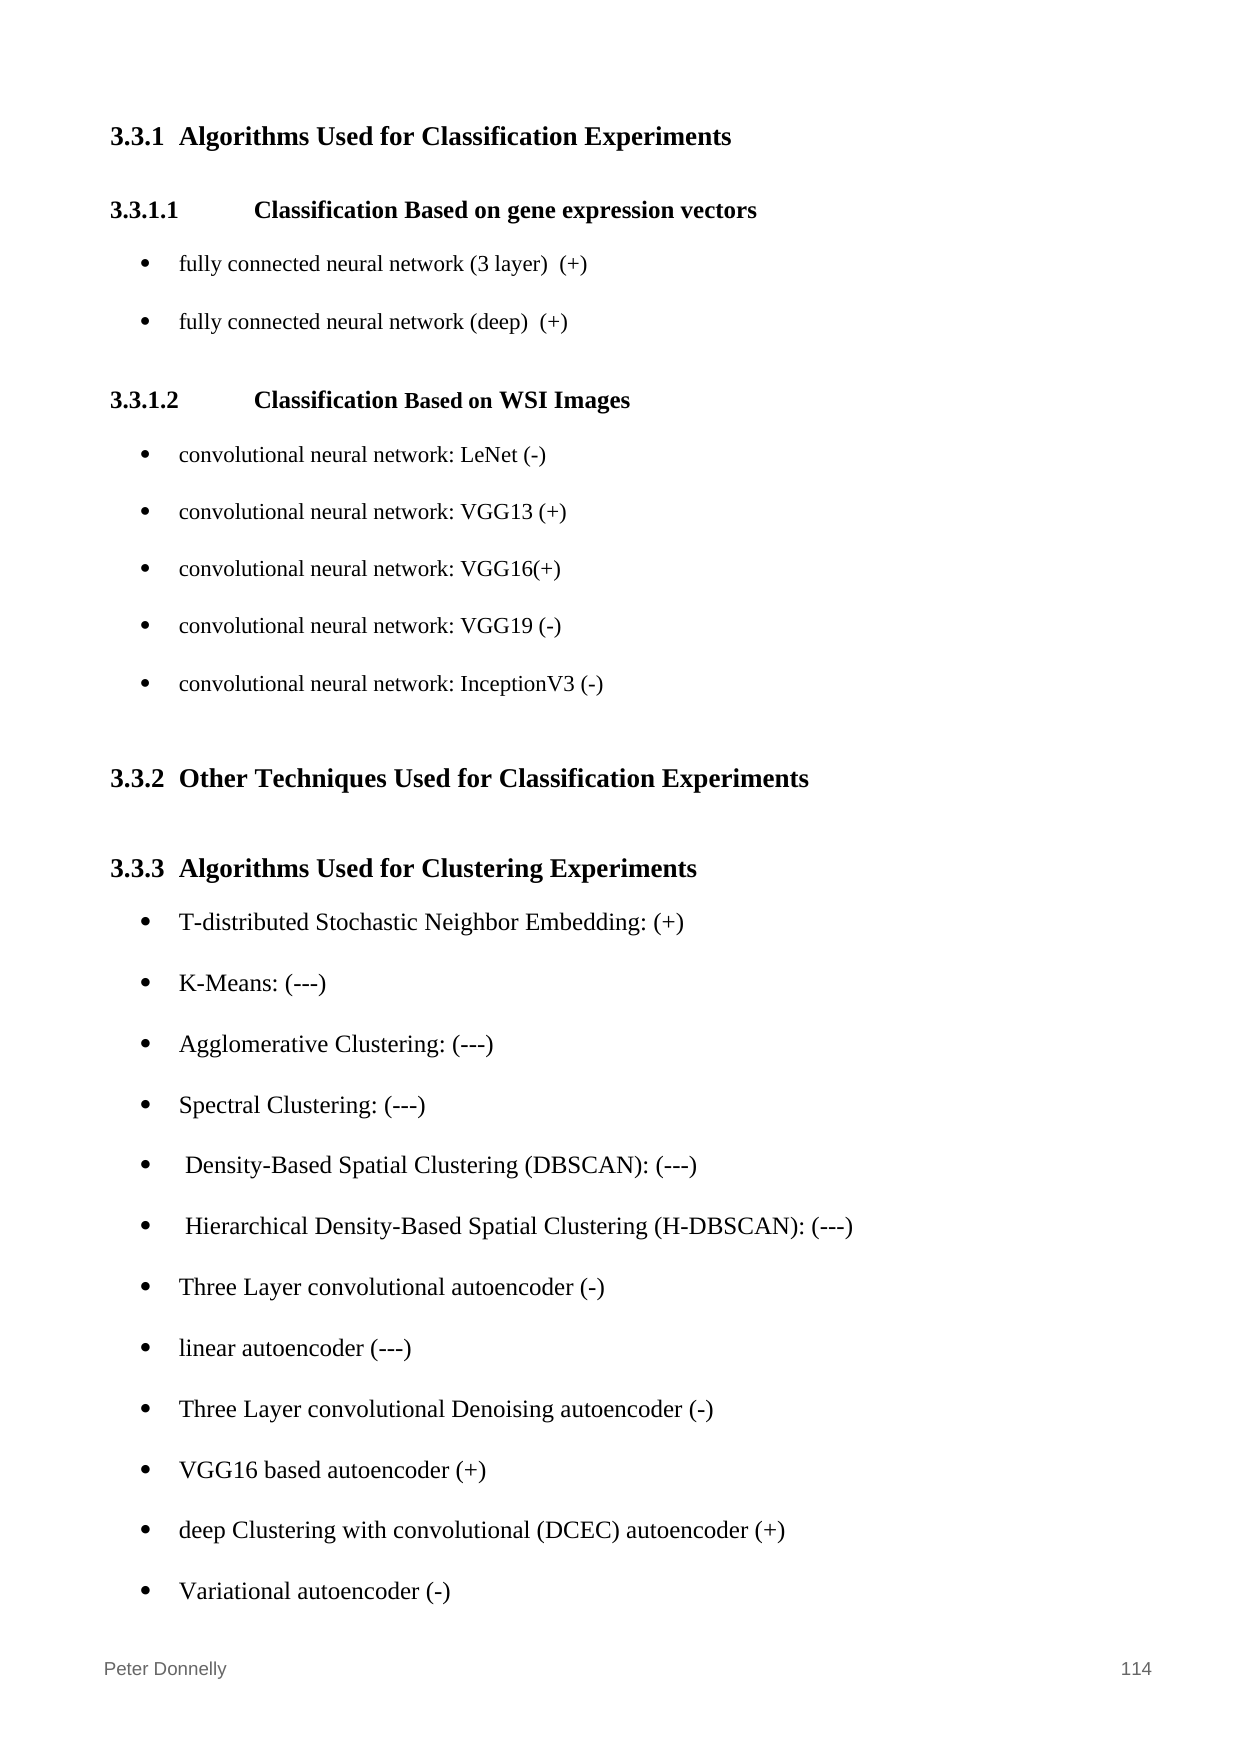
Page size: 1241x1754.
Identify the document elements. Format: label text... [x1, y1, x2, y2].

list VGG16 based autoencoder (+) [141, 1455, 1146, 1483]
list Three Layer convolutional autoencoder (-) [141, 1272, 1146, 1301]
list K-Means: (---) [141, 968, 1146, 997]
list convolutional neural network: VGG16(+) [141, 555, 1146, 582]
list Variational autoencoder (-) [141, 1576, 1146, 1605]
subtitle Algorithms Used for Classification Experiments [103, 120, 1146, 151]
list Three Layer convolutional Denoising autoencoder (-) [141, 1394, 1146, 1423]
list convolutional neural network: InceptionV3 (-) [141, 669, 1146, 696]
subtitle Classification Based on gene expression vectors [103, 195, 1146, 224]
subtitle Classification Based on WSI Images [103, 386, 1146, 414]
list linear autoencoder (---) [141, 1333, 1146, 1362]
subtitle Algorithms Used for Clustering Experiments [103, 852, 1146, 883]
list T-distributed Stochastic Neighbor Embedding: (+) [141, 907, 1146, 936]
list deep Clustering with convolutional (DCEC) autoencoder (+) [141, 1516, 1146, 1544]
list fully connected neural network (deep) (+) [141, 308, 1146, 334]
list Hierarchical Density-Based Spatial Clustering (H-DBSCAN): (---) [141, 1211, 1146, 1240]
list fully connected neural network (3 layer) (+) [141, 251, 1146, 277]
subtitle Other Techniques Used for Classification Experiments [103, 762, 1146, 793]
list Density-Based Spatial Clustering (DBSCAN): (---) [141, 1151, 1146, 1179]
list convolutional neural network: LeNet (-) [141, 441, 1146, 467]
list convolutional neural network: VGG13 (+) [141, 498, 1146, 524]
list Spectral Clustering: (---) [141, 1090, 1146, 1118]
list convolutional neural network: VGG19 (-) [141, 612, 1146, 639]
list Agglomerative Clustering: (---) [141, 1029, 1146, 1058]
